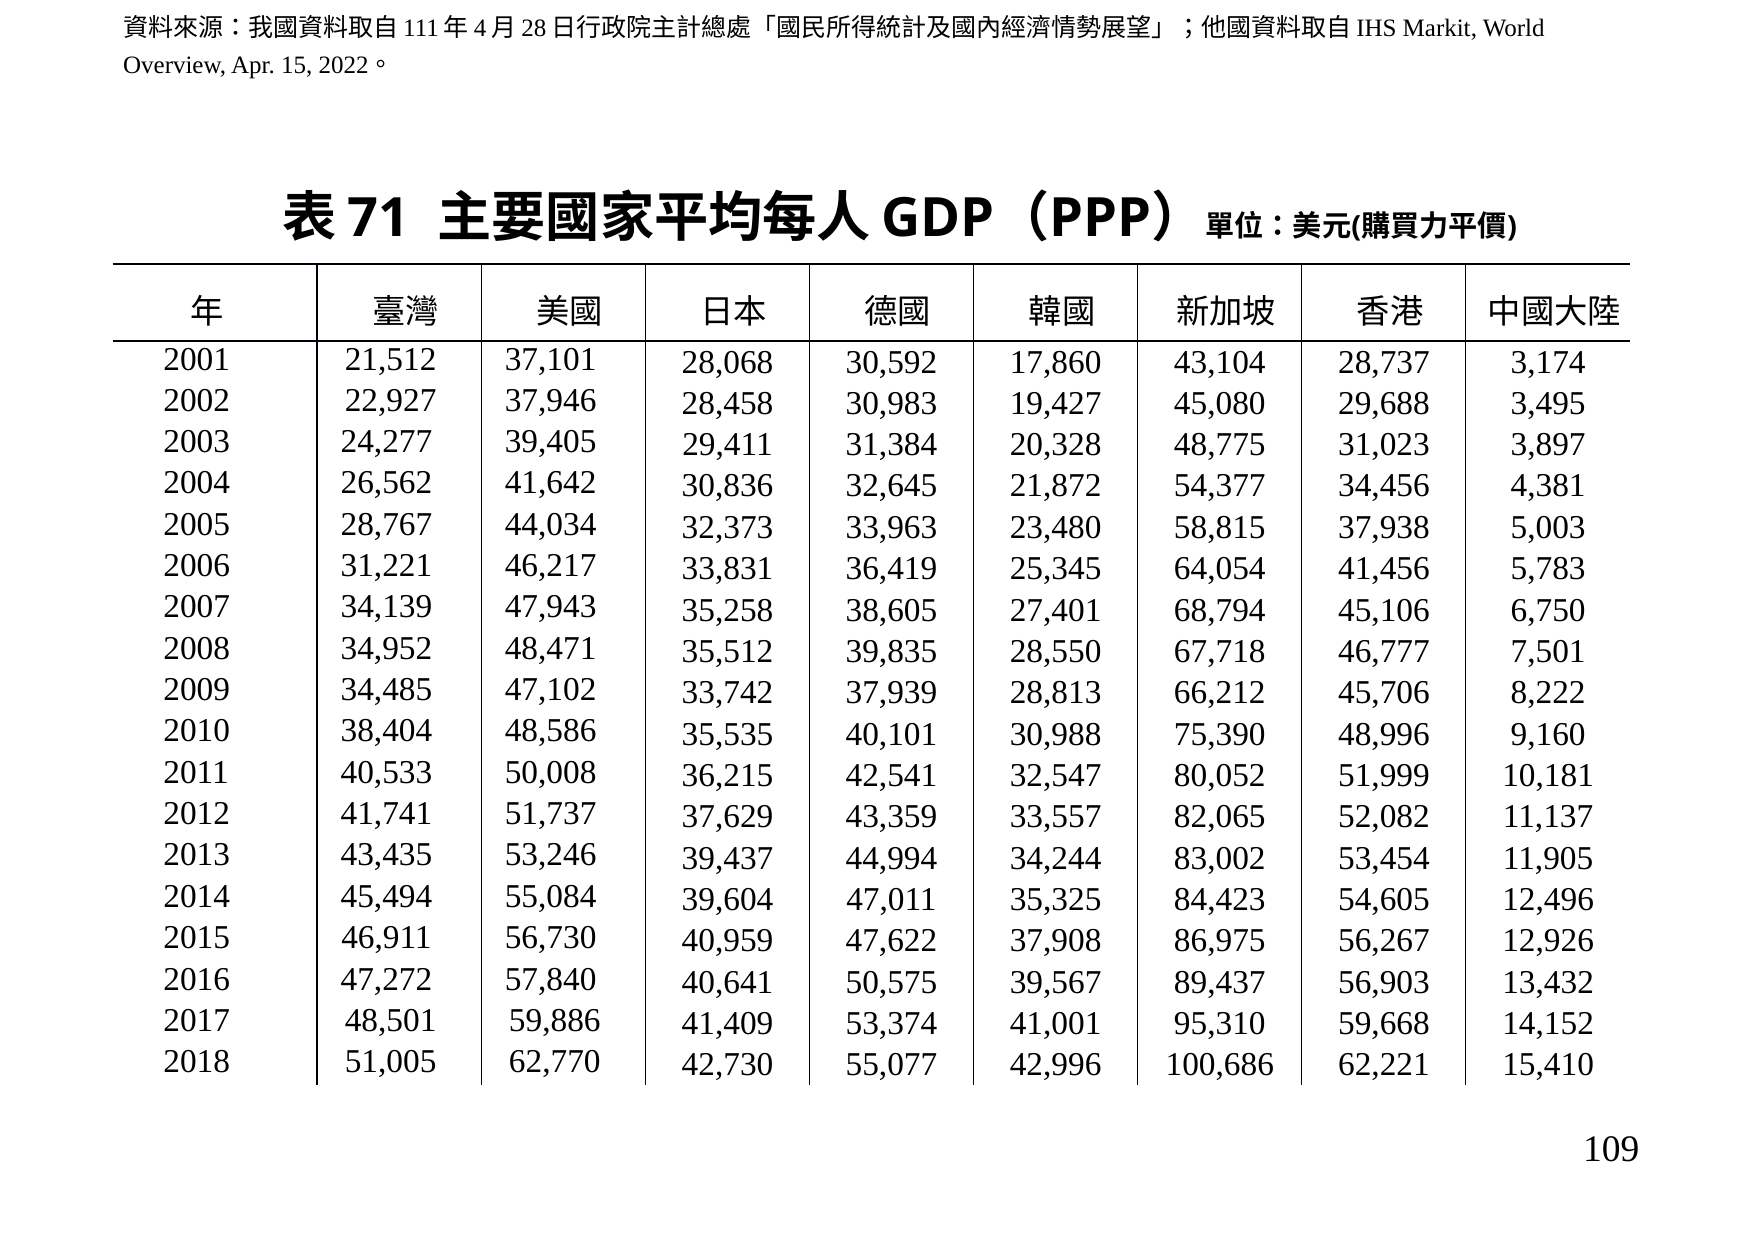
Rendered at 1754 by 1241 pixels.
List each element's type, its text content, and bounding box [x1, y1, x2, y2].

table_cell 27,401 [974, 588, 1137, 630]
table_cell 40,533 [318, 754, 481, 795]
table_cell 31,384 [810, 423, 973, 464]
table_cell 2003 [113, 423, 316, 464]
table_cell 32,645 [810, 464, 973, 506]
table_cell 41,001 [974, 1002, 1137, 1043]
table_cell 38,404 [318, 713, 481, 754]
table_cell 64,054 [1138, 547, 1301, 588]
table_cell 2006 [113, 547, 316, 588]
table_cell 35,258 [646, 588, 809, 630]
table_cell 46,217 [482, 547, 645, 588]
table_cell 35,535 [646, 713, 809, 754]
table_cell 29,688 [1302, 382, 1465, 423]
table_cell 51,999 [1302, 754, 1465, 795]
table_cell 34,952 [318, 630, 481, 671]
table_cell 35,325 [974, 878, 1137, 919]
table_cell 2016 [113, 961, 316, 1002]
table_cell 4,381 [1466, 464, 1630, 506]
table_cell 57,840 [482, 961, 645, 1002]
table_cell 9,160 [1466, 713, 1630, 754]
table_cell 37,946 [482, 382, 645, 423]
table_cell 31,023 [1302, 423, 1465, 464]
table_cell 2011 [113, 754, 316, 795]
table_cell 28,767 [318, 506, 481, 547]
table_cell 17,860 [974, 342, 1137, 382]
table_cell 11,905 [1466, 836, 1630, 878]
table_cell 2001 [113, 342, 316, 382]
table_cell 44,994 [810, 836, 973, 878]
table_cell 33,831 [646, 547, 809, 588]
table_cell 43,435 [318, 836, 481, 878]
table_cell 46,777 [1302, 630, 1465, 671]
table_cell 40,101 [810, 713, 973, 754]
table_cell 37,101 [482, 342, 645, 382]
table_cell 2012 [113, 795, 316, 836]
table_cell 10,181 [1466, 754, 1630, 795]
table_cell 2002 [113, 382, 316, 423]
table_cell 100,686 [1138, 1043, 1301, 1084]
table_cell 59,668 [1302, 1002, 1465, 1043]
table_cell 52,082 [1302, 795, 1465, 836]
table_cell 42,541 [810, 754, 973, 795]
table_cell 45,106 [1302, 588, 1465, 630]
table_cell 47,943 [482, 588, 645, 630]
table_cell 5,003 [1466, 506, 1630, 547]
table_cell 31,221 [318, 547, 481, 588]
table_cell 67,718 [1138, 630, 1301, 671]
table_cell 48,775 [1138, 423, 1301, 464]
table_cell 28,458 [646, 382, 809, 423]
table_cell 45,494 [318, 878, 481, 919]
table_cell 62,770 [482, 1043, 645, 1084]
table_header 臺灣 [318, 265, 481, 340]
table_cell 30,988 [974, 713, 1137, 754]
table_cell 54,377 [1138, 464, 1301, 506]
table_header 韓國 [974, 265, 1137, 340]
table_cell 40,641 [646, 961, 809, 1002]
table_cell 86,975 [1138, 919, 1301, 961]
table_cell 43,359 [810, 795, 973, 836]
table_cell 34,139 [318, 588, 481, 630]
table_cell 41,456 [1302, 547, 1465, 588]
table_cell 56,730 [482, 919, 645, 961]
table_cell 46,911 [318, 919, 481, 961]
table_cell 53,246 [482, 836, 645, 878]
table_cell 33,963 [810, 506, 973, 547]
table_cell 2014 [113, 878, 316, 919]
table_cell 30,983 [810, 382, 973, 423]
table_cell 95,310 [1138, 1002, 1301, 1043]
table_cell 39,567 [974, 961, 1137, 1002]
table_cell 50,008 [482, 754, 645, 795]
table_cell 2007 [113, 588, 316, 630]
table_cell 55,077 [810, 1043, 973, 1084]
table_cell 42,996 [974, 1043, 1137, 1084]
table_cell 43,104 [1138, 342, 1301, 382]
table_cell 6,750 [1466, 588, 1630, 630]
table_cell 2004 [113, 464, 316, 506]
table_cell 83,002 [1138, 836, 1301, 878]
table_cell 48,501 [318, 1002, 481, 1043]
table_cell 37,938 [1302, 506, 1465, 547]
table_cell 21,872 [974, 464, 1137, 506]
table_cell 15,410 [1466, 1043, 1630, 1084]
table_cell 3,495 [1466, 382, 1630, 423]
table_cell 33,742 [646, 671, 809, 712]
table_cell 82,065 [1138, 795, 1301, 836]
table_cell 12,926 [1466, 919, 1630, 961]
table_cell 44,034 [482, 506, 645, 547]
table_cell 47,272 [318, 961, 481, 1002]
table_cell 37,939 [810, 671, 973, 712]
table_cell 36,215 [646, 754, 809, 795]
table_cell 45,706 [1302, 671, 1465, 712]
table_header 日本 [646, 265, 809, 340]
table_cell 28,550 [974, 630, 1137, 671]
table_cell 41,409 [646, 1002, 809, 1043]
text 資料來源：我國資料取自111年4月28日行政院主計總處「國民所得統計及國內經濟情勢展望」；他國資料取自IHS Markit, World Overview, Apr. 15, 2022。 [123, 1, 1613, 76]
table_cell 24,277 [318, 423, 481, 464]
table_cell 26,562 [318, 464, 481, 506]
table_cell 66,212 [1138, 671, 1301, 712]
table_cell 68,794 [1138, 588, 1301, 630]
table_cell 48,471 [482, 630, 645, 671]
table_cell 39,604 [646, 878, 809, 919]
table_cell 41,642 [482, 464, 645, 506]
table_cell 47,102 [482, 671, 645, 712]
table_cell 48,996 [1302, 713, 1465, 754]
table_cell 37,908 [974, 919, 1137, 961]
table_cell 50,575 [810, 961, 973, 1002]
table_cell 19,427 [974, 382, 1137, 423]
table_cell 23,480 [974, 506, 1137, 547]
table_cell 47,011 [810, 878, 973, 919]
table_cell 21,512 [318, 342, 481, 382]
table_cell 80,052 [1138, 754, 1301, 795]
table_cell 2010 [113, 713, 316, 754]
table_cell 37,629 [646, 795, 809, 836]
table_cell 39,405 [482, 423, 645, 464]
table_cell 35,512 [646, 630, 809, 671]
table_cell 5,783 [1466, 547, 1630, 588]
table_cell 55,084 [482, 878, 645, 919]
table_cell 59,886 [482, 1002, 645, 1043]
table_cell 29,411 [646, 423, 809, 464]
table_cell 2013 [113, 836, 316, 878]
table_cell 20,328 [974, 423, 1137, 464]
table_cell 28,813 [974, 671, 1137, 712]
table_header 美國 [482, 265, 645, 340]
table_cell 41,741 [318, 795, 481, 836]
table_cell 36,419 [810, 547, 973, 588]
table_cell 45,080 [1138, 382, 1301, 423]
table_cell 7,501 [1466, 630, 1630, 671]
table_cell 25,345 [974, 547, 1137, 588]
table_cell 2005 [113, 506, 316, 547]
table_cell 48,586 [482, 713, 645, 754]
table_cell 75,390 [1138, 713, 1301, 754]
table_cell 53,374 [810, 1002, 973, 1043]
table_cell 30,592 [810, 342, 973, 382]
table_cell 89,437 [1138, 961, 1301, 1002]
table_cell 56,267 [1302, 919, 1465, 961]
table_cell 22,927 [318, 382, 481, 423]
subtitle 表71 主要國家平均每人GDP（PPP）單位：美元(購買力平價) [103, 151, 1639, 263]
table_header 香港 [1302, 265, 1465, 340]
table_cell 51,737 [482, 795, 645, 836]
table_cell 3,174 [1466, 342, 1630, 382]
table_cell 33,557 [974, 795, 1137, 836]
table_cell 2009 [113, 671, 316, 712]
table_cell 42,730 [646, 1043, 809, 1084]
table_cell 39,835 [810, 630, 973, 671]
table_cell 39,437 [646, 836, 809, 878]
table_cell 13,432 [1466, 961, 1630, 1002]
table_cell 54,605 [1302, 878, 1465, 919]
table_cell 11,137 [1466, 795, 1630, 836]
table_cell 30,836 [646, 464, 809, 506]
table_header 德國 [810, 265, 973, 340]
table_header 新加坡 [1138, 265, 1301, 340]
table_cell 34,485 [318, 671, 481, 712]
table_cell 58,815 [1138, 506, 1301, 547]
table_cell 56,903 [1302, 961, 1465, 1002]
table_cell 14,152 [1466, 1002, 1630, 1043]
table_cell 2015 [113, 919, 316, 961]
table_cell 32,547 [974, 754, 1137, 795]
table_cell 34,244 [974, 836, 1137, 878]
table_cell 51,005 [318, 1043, 481, 1084]
table_cell 2018 [113, 1043, 316, 1084]
table_header 中國大陸 [1466, 265, 1630, 340]
table_cell 28,737 [1302, 342, 1465, 382]
table_header 年 [113, 265, 316, 340]
table_cell 3,897 [1466, 423, 1630, 464]
table_cell 34,456 [1302, 464, 1465, 506]
table_cell 38,605 [810, 588, 973, 630]
table_cell 28,068 [646, 342, 809, 382]
table_cell 12,496 [1466, 878, 1630, 919]
table_cell 40,959 [646, 919, 809, 961]
table_cell 47,622 [810, 919, 973, 961]
table_cell 2017 [113, 1002, 316, 1043]
table_cell 2008 [113, 630, 316, 671]
table_cell 62,221 [1302, 1043, 1465, 1084]
table_cell 8,222 [1466, 671, 1630, 712]
table_cell 84,423 [1138, 878, 1301, 919]
table_cell 53,454 [1302, 836, 1465, 878]
table_cell 32,373 [646, 506, 809, 547]
